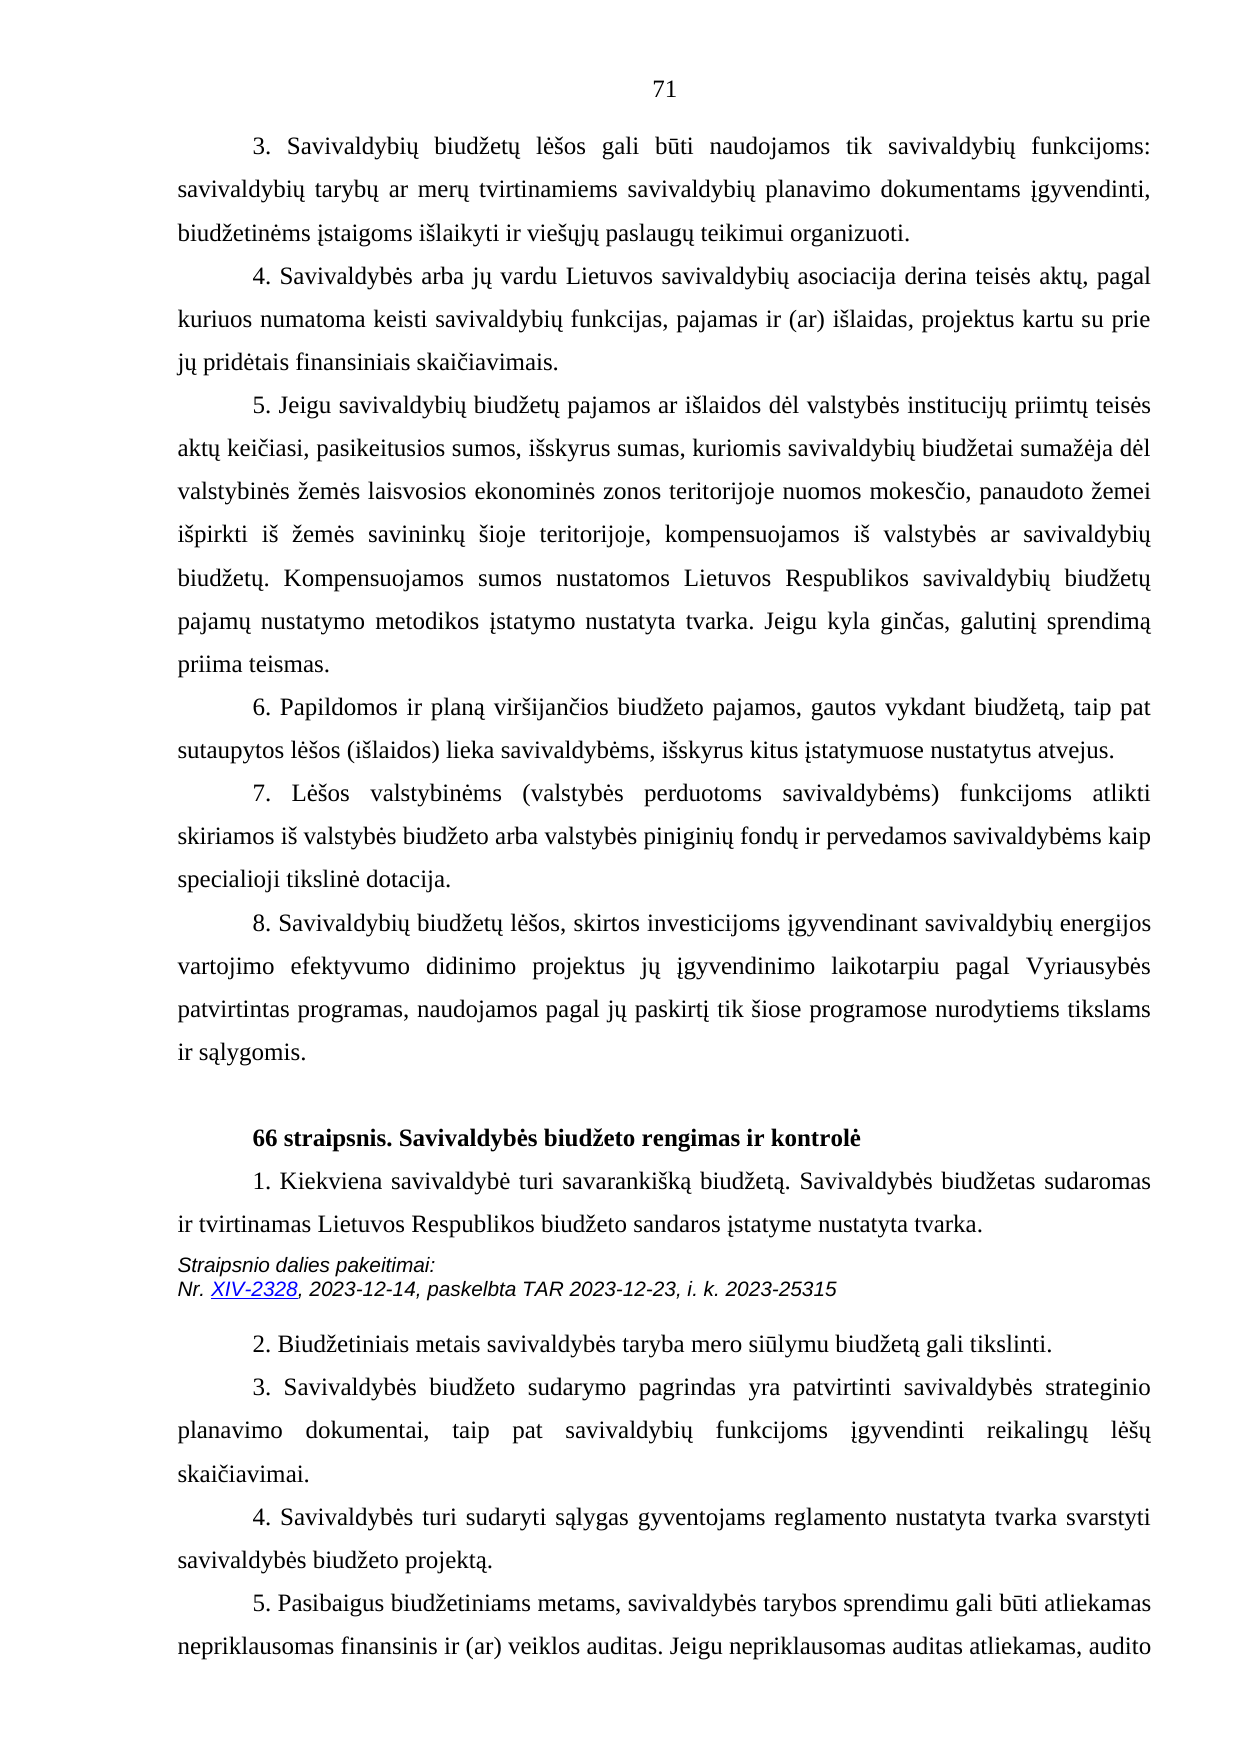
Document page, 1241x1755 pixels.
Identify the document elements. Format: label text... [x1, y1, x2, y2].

text 2. Biudžetiniais metais savivaldybės taryba mero siūlymu biudžetą gali tikslinti. [177, 1329, 1152, 1358]
text 1. Kiekviena savivaldybė turi savarankišką biudžetą. Savivaldybės biudžetas sudaromas ir tvirtinamas Lietuvos Respublikos biudžeto sandaros įstatyme nustatyta tvarka. [177, 1166, 1152, 1238]
text 5. Jeigu savivaldybių biudžetų pajamos ar išlaidos dėl valstybės institucijų priimtų teisės aktų keičiasi, pasikeitusios sumos, išskyrus sumas, kuriomis savivaldybių biudžetai sumažėja dėl valstybinės žemės laisvosios ekonominės zonos teritorijoje nuomos mokesčio, panaudoto žemei išpirkti iš žemės savininkų šioje teritorijoje, kompensuojamos iš valstybės ar savivaldybių biudžetų. Kompensuojamos sumos nustatomos Lietuvos Respublikos savivaldybių biudžetų pajamų nustatymo metodikos įstatymo nustatyta tvarka. Jeigu kyla ginčas, galutinį sprendimą priima teismas. [177, 390, 1152, 678]
text 7. Lėšos valstybinėms (valstybės perduotoms savivaldybėms) funkcijoms atlikti skiriamos iš valstybės biudžeto arba valstybės piniginių fondų ir pervedamos savivaldybėms kaip specialioji tikslinė dotacija. [177, 778, 1152, 893]
text 3. Savivaldybės biudžeto sudarymo pagrindas yra patvirtinti savivaldybės strateginio planavimo dokumentai, taip pat savivaldybių funkcijoms įgyvendinti reikalingų lėšų skaičiavimai. [177, 1372, 1152, 1487]
text 3. Savivaldybių biudžetų lėšos gali būti naudojamos tik savivaldybių funkcijoms: savivaldybių tarybų ar merų tvirtinamiems savivaldybių planavimo dokumentams įgyvendinti, biudžetinėms įstaigoms išlaikyti ir viešųjų paslaugų teikimui organizuoti. [177, 131, 1152, 246]
text Nr. XIV-2328, 2023-12-14, paskelbta TAR 2023-12-23, i. k. 2023-25315 [177, 1277, 1152, 1301]
text 8. Savivaldybių biudžetų lėšos, skirtos investicijoms įgyvendinant savivaldybių energijos vartojimo efektyvumo didinimo projektus jų įgyvendinimo laikotarpiu pagal Vyriausybės patvirtintas programas, naudojamos pagal jų paskirtį tik šiose programose nurodytiems tikslams ir sąlygomis. [177, 908, 1152, 1066]
text 4. Savivaldybės turi sudaryti sąlygas gyventojams reglamento nustatyta tvarka svarstyti savivaldybės biudžeto projektą. [177, 1502, 1152, 1574]
text 66 straipsnis. Savivaldybės biudžeto rengimas ir kontrolė [177, 1123, 1152, 1152]
text 6. Papildomos ir planą viršijančios biudžeto pajamos, gautos vykdant biudžetą, taip pat sutaupytos lėšos (išlaidos) lieka savivaldybėms, išskyrus kitus įstatymuose nustatytus atvejus. [177, 692, 1152, 764]
text 5. Pasibaigus biudžetiniams metams, savivaldybės tarybos sprendimu gali būti atliekamas nepriklausomas finansinis ir (ar) veiklos auditas. Jeigu nepriklausomas auditas atliekamas, audito [177, 1588, 1152, 1660]
text 4. Savivaldybės arba jų vardu Lietuvos savivaldybių asociacija derina teisės aktų, pagal kuriuos numatoma keisti savivaldybių funkcijas, pajamas ir (ar) išlaidas, projektus kartu su prie jų pridėtais finansiniais skaičiavimais. [177, 261, 1152, 376]
text Straipsnio dalies pakeitimai: [177, 1253, 1152, 1277]
